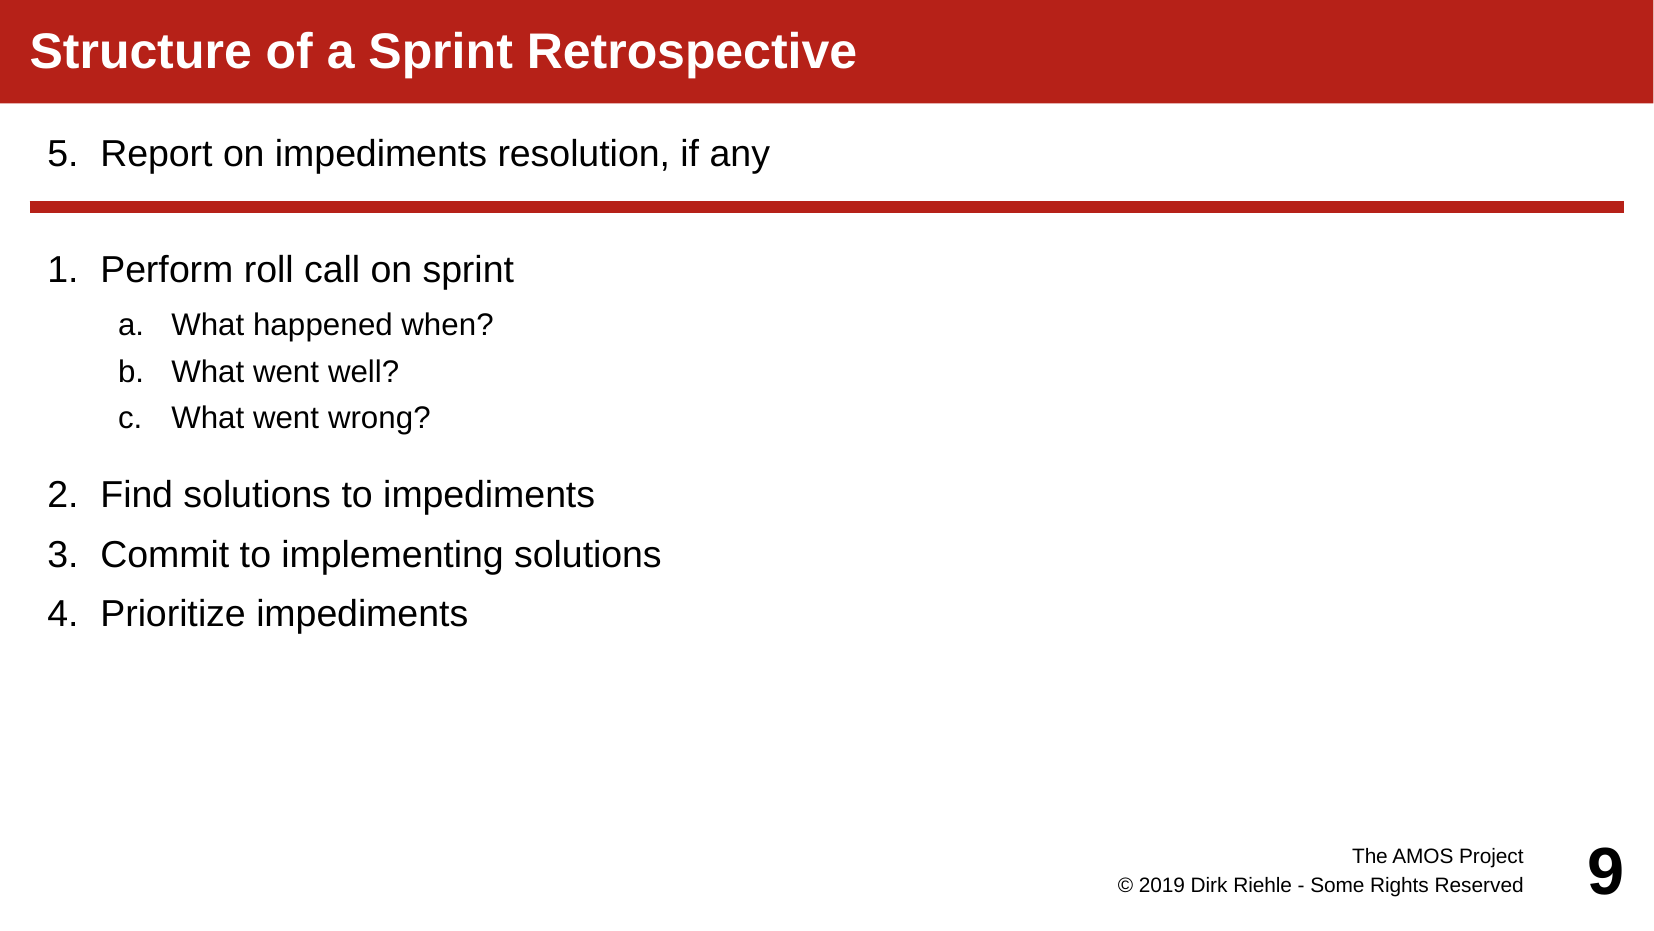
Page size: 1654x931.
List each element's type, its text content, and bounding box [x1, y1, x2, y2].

list Report on impediments resolution, if any [29, 132, 1625, 251]
list Perform roll call on sprint What happened when? What went well? What went wrong? Find solutions to impediments Commit to implementing solutions Prioritize impediments [29, 251, 1625, 798]
title Structure of a Sprint Retrospective [0, 0, 1654, 104]
